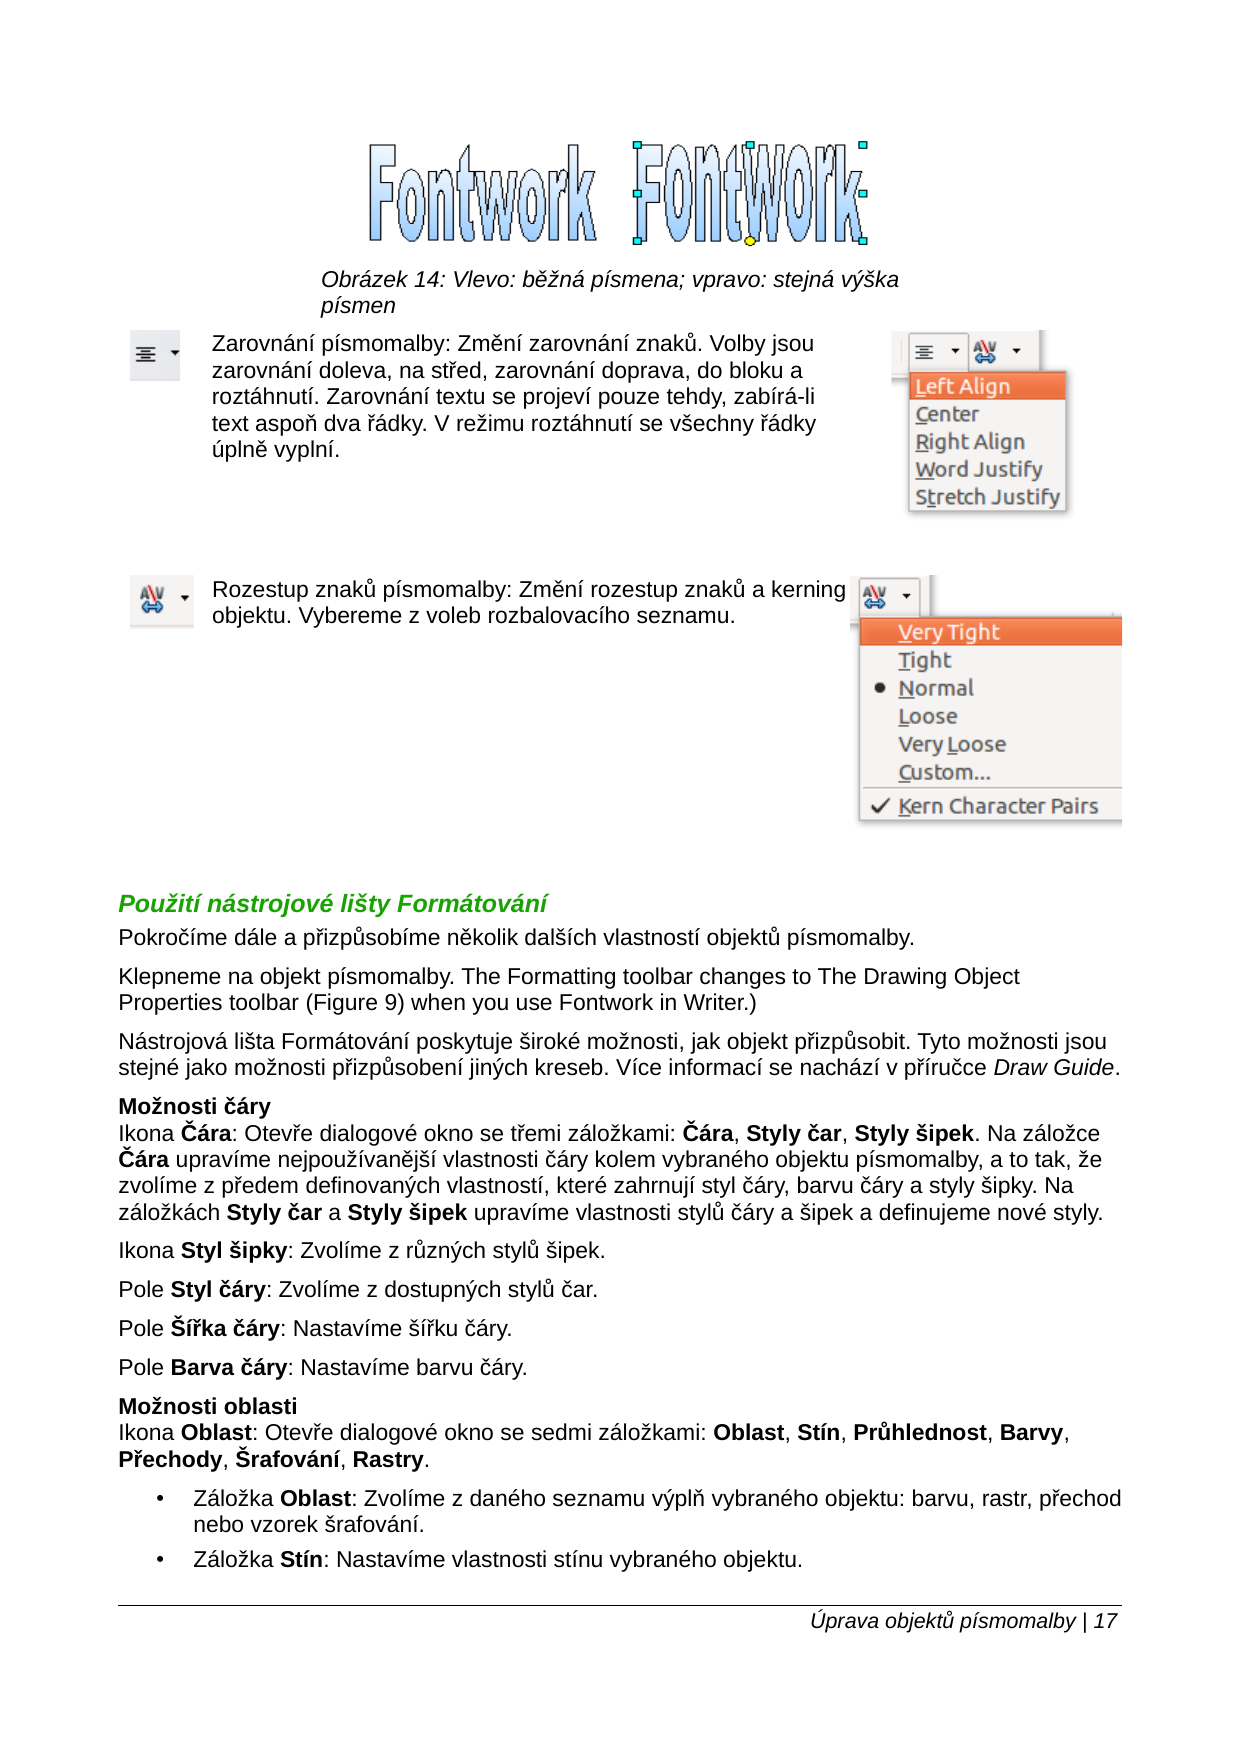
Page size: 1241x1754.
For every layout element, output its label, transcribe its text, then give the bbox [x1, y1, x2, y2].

picture [891, 330, 1080, 525]
table_header [849, 330, 1122, 563]
picture [130, 575, 194, 629]
text Nástrojová lišta Formátování poskytuje široké možnosti, jak objekt přizpůsobit. Tyto možnosti jsou stejné jako možnosti přizpůsobení jiných kreseb. Více informací se nachází v příručce Draw Guide. [118, 1028, 1122, 1081]
list Ikona Čára: Otevře dialogové okno se třemi záložkami: Čára, Styly čar, Styly šipek. Na záložce Čára upravíme nejpoužívanější vlastnosti čáry kolem vybraného objektu písmomalby, a to tak, že zvolíme z předem definovaných vlastností, které zahrnují styl čáry, barvu čáry a styly šipky. Na záložkách Styly čar a Styly šipek upravíme vlastnosti stylů čáry a šipek a definujeme nové styly. [118, 1119, 1122, 1225]
table_header Zarovnání písmomalby: Změní zarovnání znaků. Volby jsou zarovnání doleva, na střed, zarovnání doprava, do bloku a roztáhnutí. Zarovnání textu se projeví pouze tehdy, zabírá-li text aspoň dva řádky. V režimu roztáhnutí se všechny řádky úplně vyplní. [212, 330, 849, 563]
list Záložka Stín: Nastavíme vlastnosti stínu vybraného objektu. [156, 1546, 1122, 1572]
text Možnosti čáry [118, 1093, 1122, 1119]
table_header [118, 330, 212, 563]
list Ikona Oblast: Otevře dialogové okno se sedmi záložkami: Oblast, Stín, Průhlednost, Barvy, Přechody, Šrafování, Rastry. [118, 1419, 1122, 1472]
text Klepneme na objekt písmomalby. The Formatting toolbar changes to The Drawing Object Properties toolbar (Figure 9) when you use Fontwork in Writer.) [118, 963, 1122, 1016]
list Záložka Oblast: Zvolíme z daného seznamu výplň vybraného objektu: barvu, rastr, přechod nebo vzorek šrafování. [156, 1484, 1122, 1537]
text Pole Barva čáry: Nastavíme barvu čáry. [118, 1354, 1122, 1380]
text Pokročíme dále a přizpůsobíme několik dalších vlastností objektů písmomalby. [118, 924, 1122, 950]
text Obrázek 14: Vlevo: běžná písmena; vpravo: stejná výška písmen [321, 266, 919, 318]
table_header [850, 833, 1122, 859]
subtitle Použití nástrojové lišty Formátování [118, 889, 1122, 918]
text Ikona Styl šipky: Zvolíme z různých stylů šipek. [118, 1237, 1122, 1264]
picture [353, 118, 887, 266]
picture [850, 575, 1123, 833]
text Možnosti oblasti [118, 1393, 1122, 1419]
text Pole Šířka čáry: Nastavíme šířku čáry. [118, 1315, 1122, 1342]
table_header [118, 576, 212, 859]
text Pole Styl čáry: Zvolíme z dostupných stylů čar. [118, 1276, 1122, 1303]
table_header Rozestup znaků písmomalby: Změní rozestup znaků a kerning objektu. Vybereme z voleb rozbalovacího seznamu. [212, 576, 850, 859]
picture [130, 330, 181, 381]
